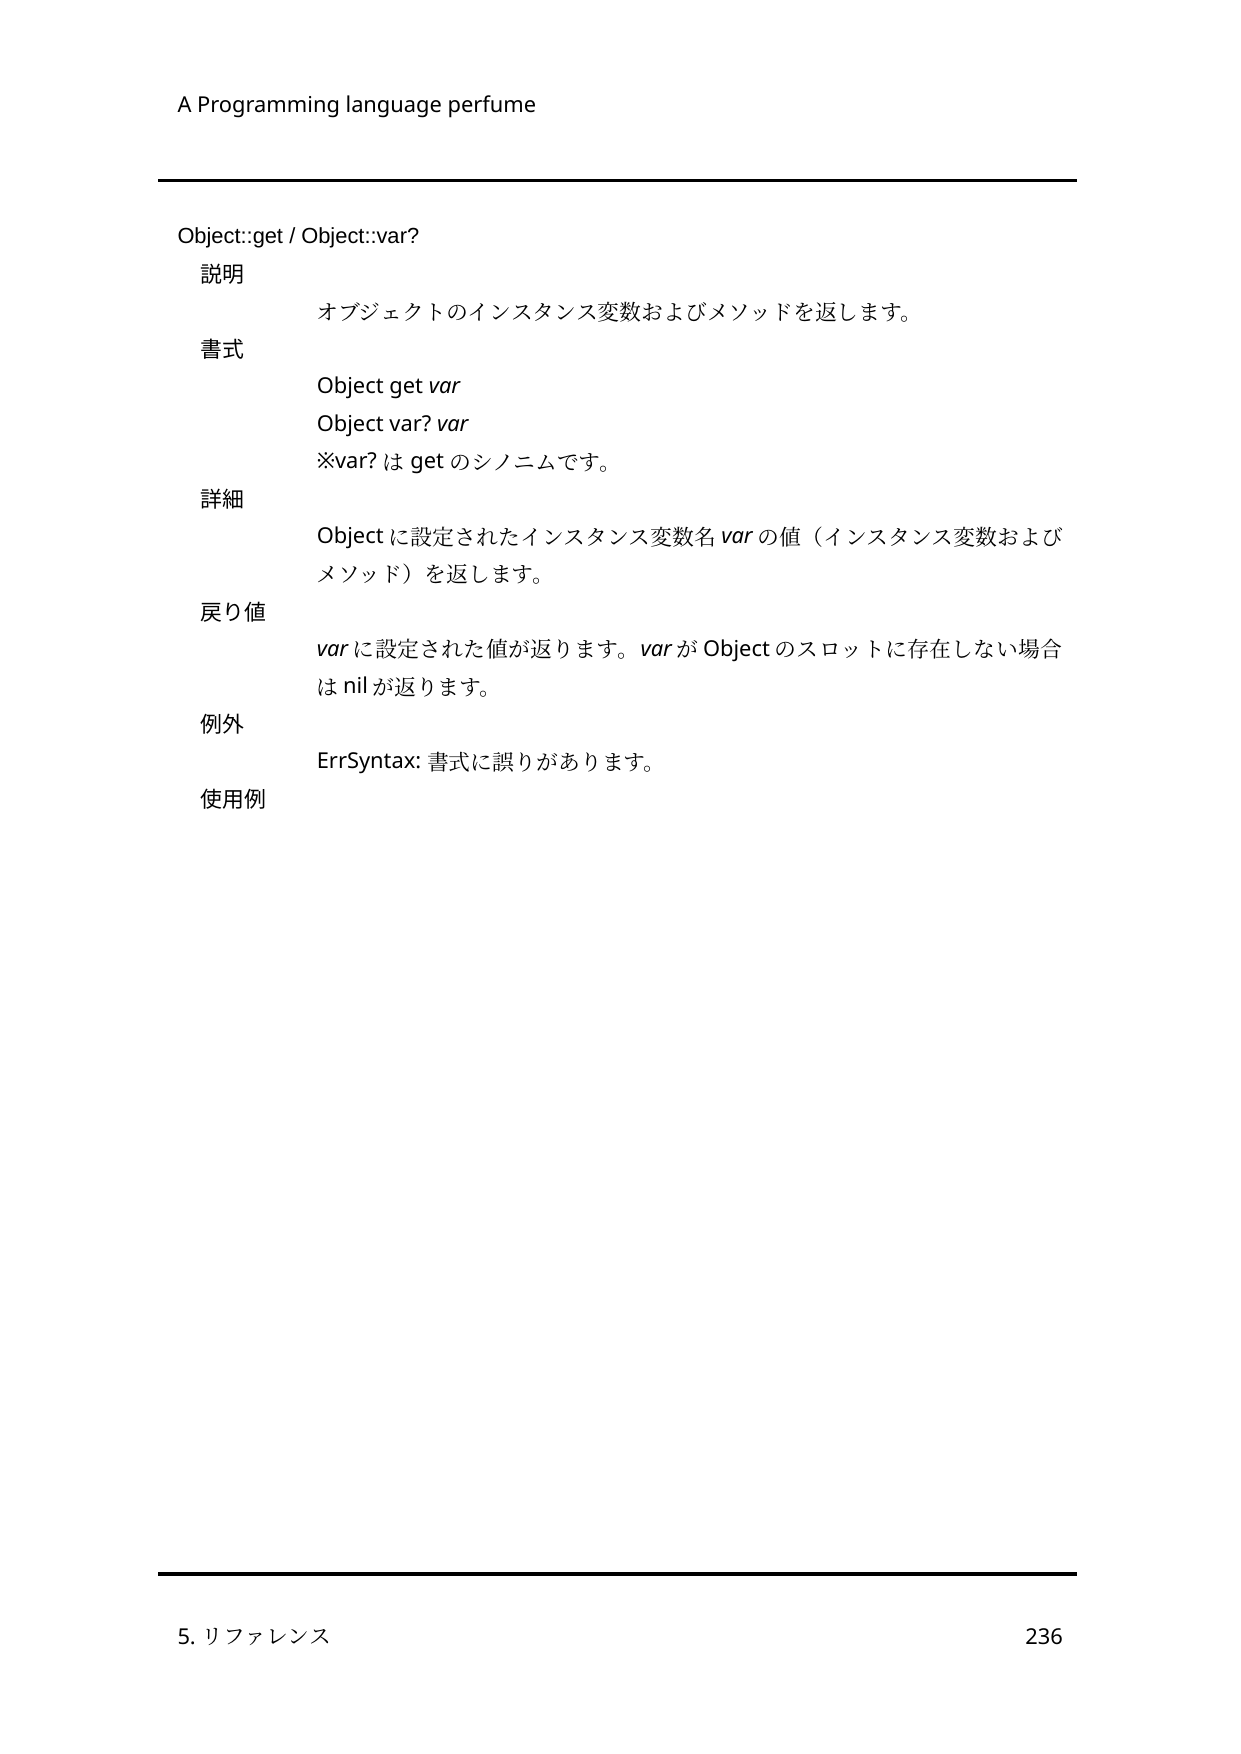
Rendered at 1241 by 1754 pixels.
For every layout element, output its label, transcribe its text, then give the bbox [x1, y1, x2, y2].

table_cell 戻り値 [200, 592, 317, 704]
table_cell 書式 [200, 329, 317, 479]
table_cell 使用例 [200, 779, 317, 854]
table_cell ErrSyntax: 書式に誤りがあります。 [317, 704, 1063, 779]
table_header 説明 [200, 254, 317, 329]
table_header オブジェクトのインスタンス変数およびメソッドを返します。 [317, 254, 1063, 329]
table_cell 例外 [200, 704, 317, 779]
table_cell 詳細 [200, 479, 317, 592]
table_cell Objectに設定されたインスタンス変数名varの値（インスタンス変数およびメソッド）を返します。 [317, 479, 1063, 592]
subtitle Object::get / Object::var? [177, 217, 1063, 254]
table_cell Object get var Object var? var ※var? は get のシノニムです。 [317, 329, 1063, 479]
table_cell varに設定された値が返ります。varがObjectのスロットに存在しない場合はnilが返ります。 [317, 592, 1063, 704]
table_cell [317, 779, 1063, 854]
